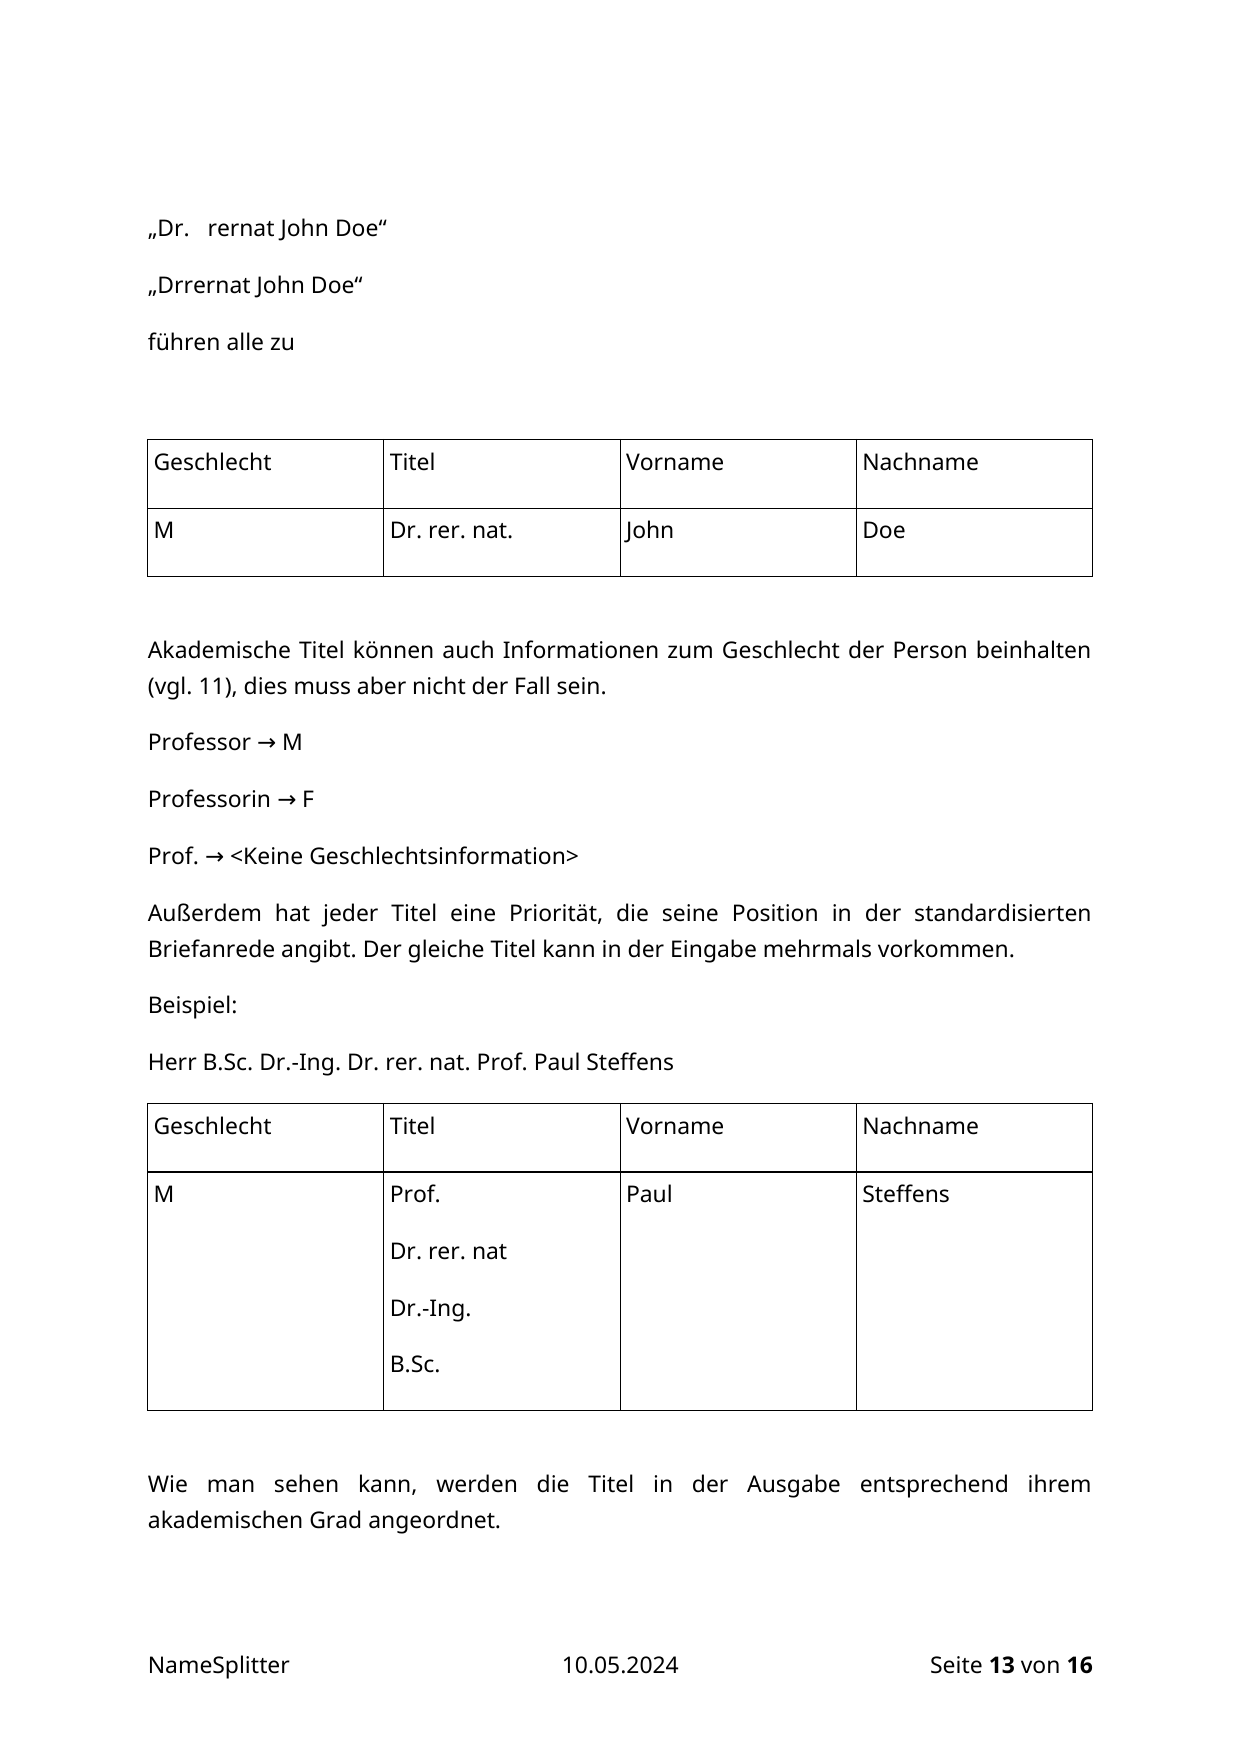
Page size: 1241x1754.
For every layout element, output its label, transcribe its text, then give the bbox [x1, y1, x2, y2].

table_header Titel [384, 1104, 620, 1171]
text Akademische Titel können auch Informationen zum Geschlecht der Person beinhalten (vgl. 11), dies muss aber nicht der Fall sein. [148, 634, 1093, 701]
table_header Titel [384, 440, 620, 507]
text Prof. → <Keine Geschlechtsinformation> [148, 840, 1093, 871]
table_cell Doe [857, 509, 1092, 576]
table_cell Paul [621, 1173, 856, 1410]
table_cell Dr. rer. nat. [384, 509, 620, 576]
table_header Nachname [857, 440, 1092, 507]
table_header Vorname [621, 440, 856, 507]
table_header Vorname [621, 1104, 856, 1171]
text Beispiel: [148, 989, 1093, 1021]
table_header Geschlecht [148, 1104, 383, 1171]
text Professor → M [148, 726, 1093, 758]
text Außerdem hat jeder Titel eine Priorität, die seine Position in der standardisierten Briefanrede angibt. Der gleiche Titel kann in der Eingabe mehrmals vorkommen. [148, 897, 1093, 964]
text „Drrernat John Doe“ [148, 269, 1093, 300]
text Wie man sehen kann, werden die Titel in der Ausgabe entsprechend ihrem akademischen Grad angeordnet. [148, 1468, 1093, 1535]
table_header Geschlecht [148, 440, 383, 507]
table_cell Prof. Dr. rer. nat Dr.-Ing. B.Sc. [384, 1173, 620, 1410]
text Professorin → F [148, 783, 1093, 814]
table_header Nachname [857, 1104, 1092, 1171]
text Herr B.Sc. Dr.-Ing. Dr. rer. nat. Prof. Paul Steffens [148, 1046, 1093, 1077]
text „Dr. rernat John Doe“ [148, 212, 1093, 243]
table_cell Steffens [857, 1173, 1092, 1410]
table_cell M [148, 1173, 383, 1410]
table_cell John [621, 509, 856, 576]
text führen alle zu [148, 325, 1093, 357]
table_cell M [148, 509, 383, 576]
